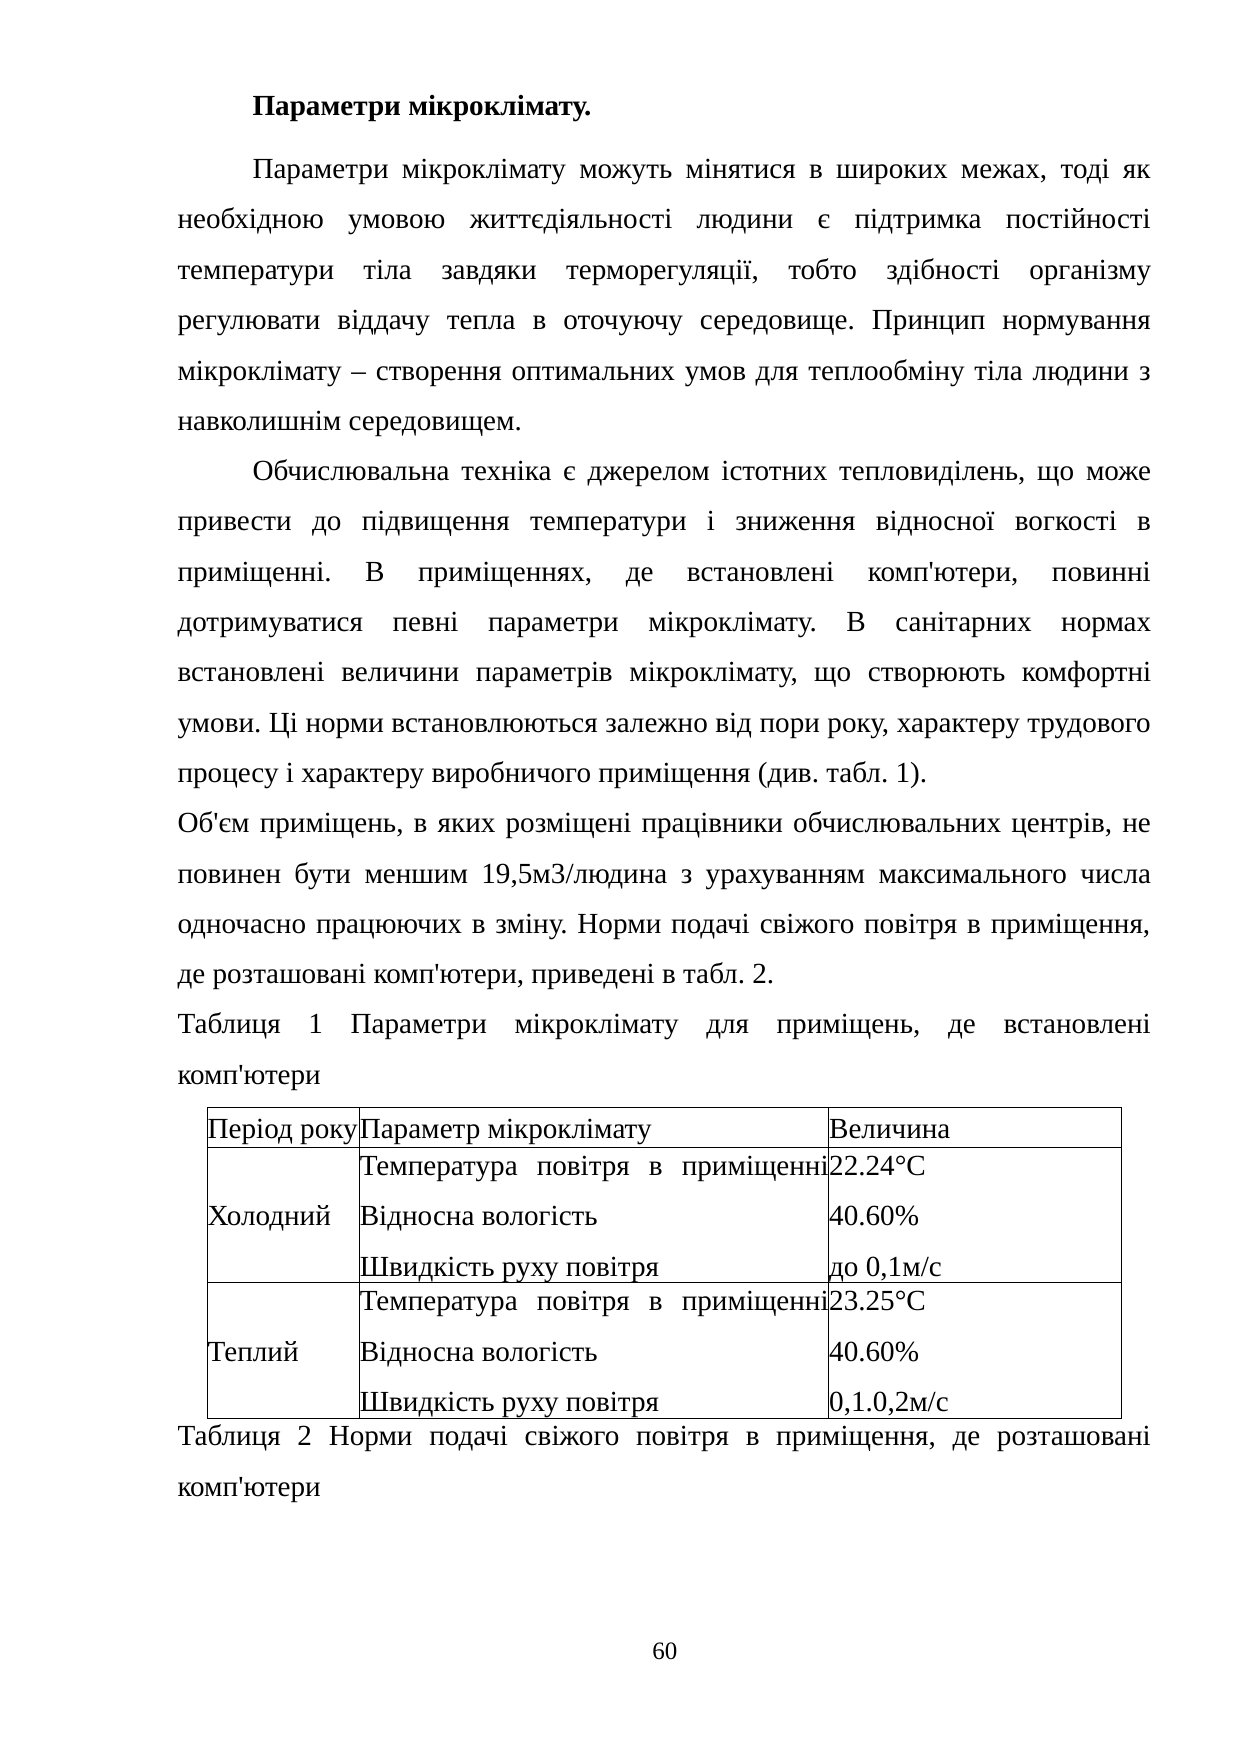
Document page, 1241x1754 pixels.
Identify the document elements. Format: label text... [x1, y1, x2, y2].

text Таблиця 1 Параметри мікроклімату для приміщень, де встановлені комп'ютери [177, 1007, 1152, 1091]
table_cell Холодний [208, 1148, 359, 1282]
text Об'єм приміщень, в яких розміщені працівники обчислювальних центрів, не повинен бути меншим 19,5м3/людина з урахуванням максимального числа одночасно працюючих в зміну. Норми подачі свіжого повітря в приміщення, де розташовані комп'ютери, приведені в табл. 2. [177, 805, 1152, 990]
table_cell 22.24°С 40.60% до 0,1м/с [829, 1148, 1121, 1282]
text Параметри мікроклімату можуть мінятися в широких межах, тоді як необхідною умовою життєдіяльності людини є підтримка постійності температури тіла завдяки терморегуляції, тобто здібності організму регулювати віддачу тепла в оточуючу середовище. Принцип нормування мікроклімату – створення оптимальних умов для теплообміну тіла людини з навколишнім середовищем. [177, 151, 1152, 436]
table_cell Теплий [208, 1283, 359, 1417]
subtitle Параметри мікроклімату. [215, 88, 1152, 122]
table_header Період року [208, 1108, 359, 1147]
text Обчислювальна техніка є джерелом істотних тепловиділень, що може привести до підвищення температури і зниження відносної вогкості в приміщенні. В приміщеннях, де встановлені комп'ютери, повинні дотримуватися певні параметри мікроклімату. В санітарних нормах встановлені величини параметрів мікроклімату, що створюють комфортні умови. Ці норми встановлюються залежно від пори року, характеру трудового процесу і характеру виробничого приміщення (див. табл. 1). [177, 453, 1152, 789]
table_cell Температура повітря в приміщенні Відносна вологість Швидкість руху повітря [360, 1148, 828, 1282]
table_header Параметр мікроклімату [360, 1108, 828, 1147]
table_cell 23.25°С 40.60% 0,1.0,2м/с [829, 1283, 1121, 1417]
text Таблиця 2 Норми подачі свіжого повітря в приміщення, де розташовані комп'ютери [177, 1418, 1152, 1502]
table_cell Температура повітря в приміщенні Відносна вологість Швидкість руху повітря [360, 1283, 828, 1417]
table_header Величина [829, 1108, 1121, 1147]
